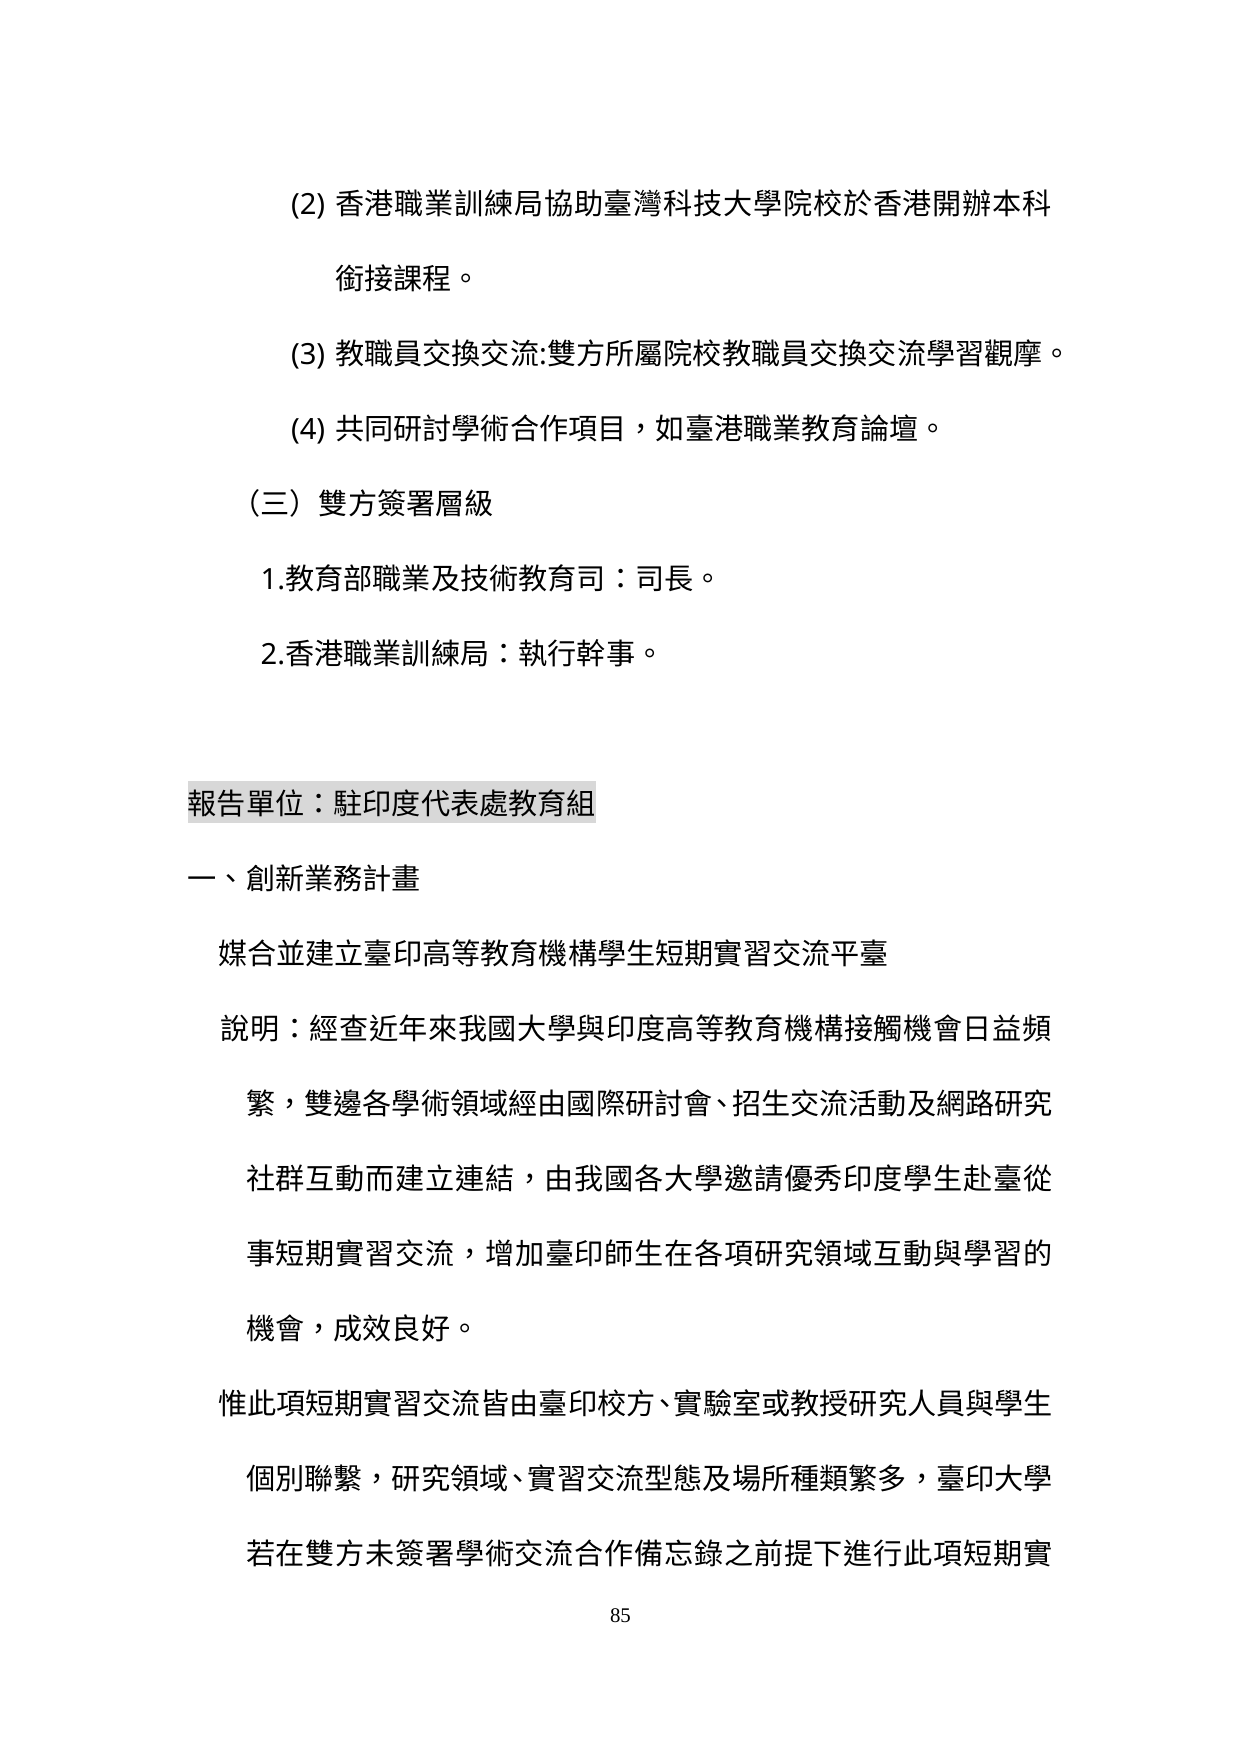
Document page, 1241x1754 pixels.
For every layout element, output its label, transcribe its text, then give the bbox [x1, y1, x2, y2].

text 報告單位：駐印度代表處教育組 [187, 764, 1053, 839]
text 說明：經查近年來我國大學與印度高等教育機構接觸機會日益頻繁，雙邊各學術領域經由國際研討會、招生交流活動及網路研究社群互動而建立連結，由我國各大學邀請優秀印度學生赴臺從事短期實習交流，增加臺印師生在各項研究領域互動與學習的機會，成效良好。 [187, 989, 1053, 1364]
list 香港職業訓練局協助臺灣科技大學院校於香港開辦本科銜接課程。 [291, 164, 1053, 314]
text 2.香港職業訓練局：執行幹事。 [187, 614, 1053, 689]
list 教職員交換交流:雙方所屬院校教職員交換交流學習觀摩。 [291, 314, 1053, 389]
text 一、創新業務計畫 [187, 839, 1053, 914]
text （三）雙方簽署層級 [187, 464, 1053, 539]
text 媒合並建立臺印高等教育機構學生短期實習交流平臺 [187, 914, 1053, 989]
text 1.教育部職業及技術教育司：司長。 [187, 539, 1053, 614]
text 惟此項短期實習交流皆由臺印校方、實驗室或教授研究人員與學生個別聯繫，研究領域、實習交流型態及場所種類繁多，臺印大學若在雙方未簽署學術交流合作備忘錄之前提下進行此項短期實 [187, 1364, 1053, 1589]
list 共同研討學術合作項目，如臺港職業教育論壇。 [291, 389, 1053, 464]
